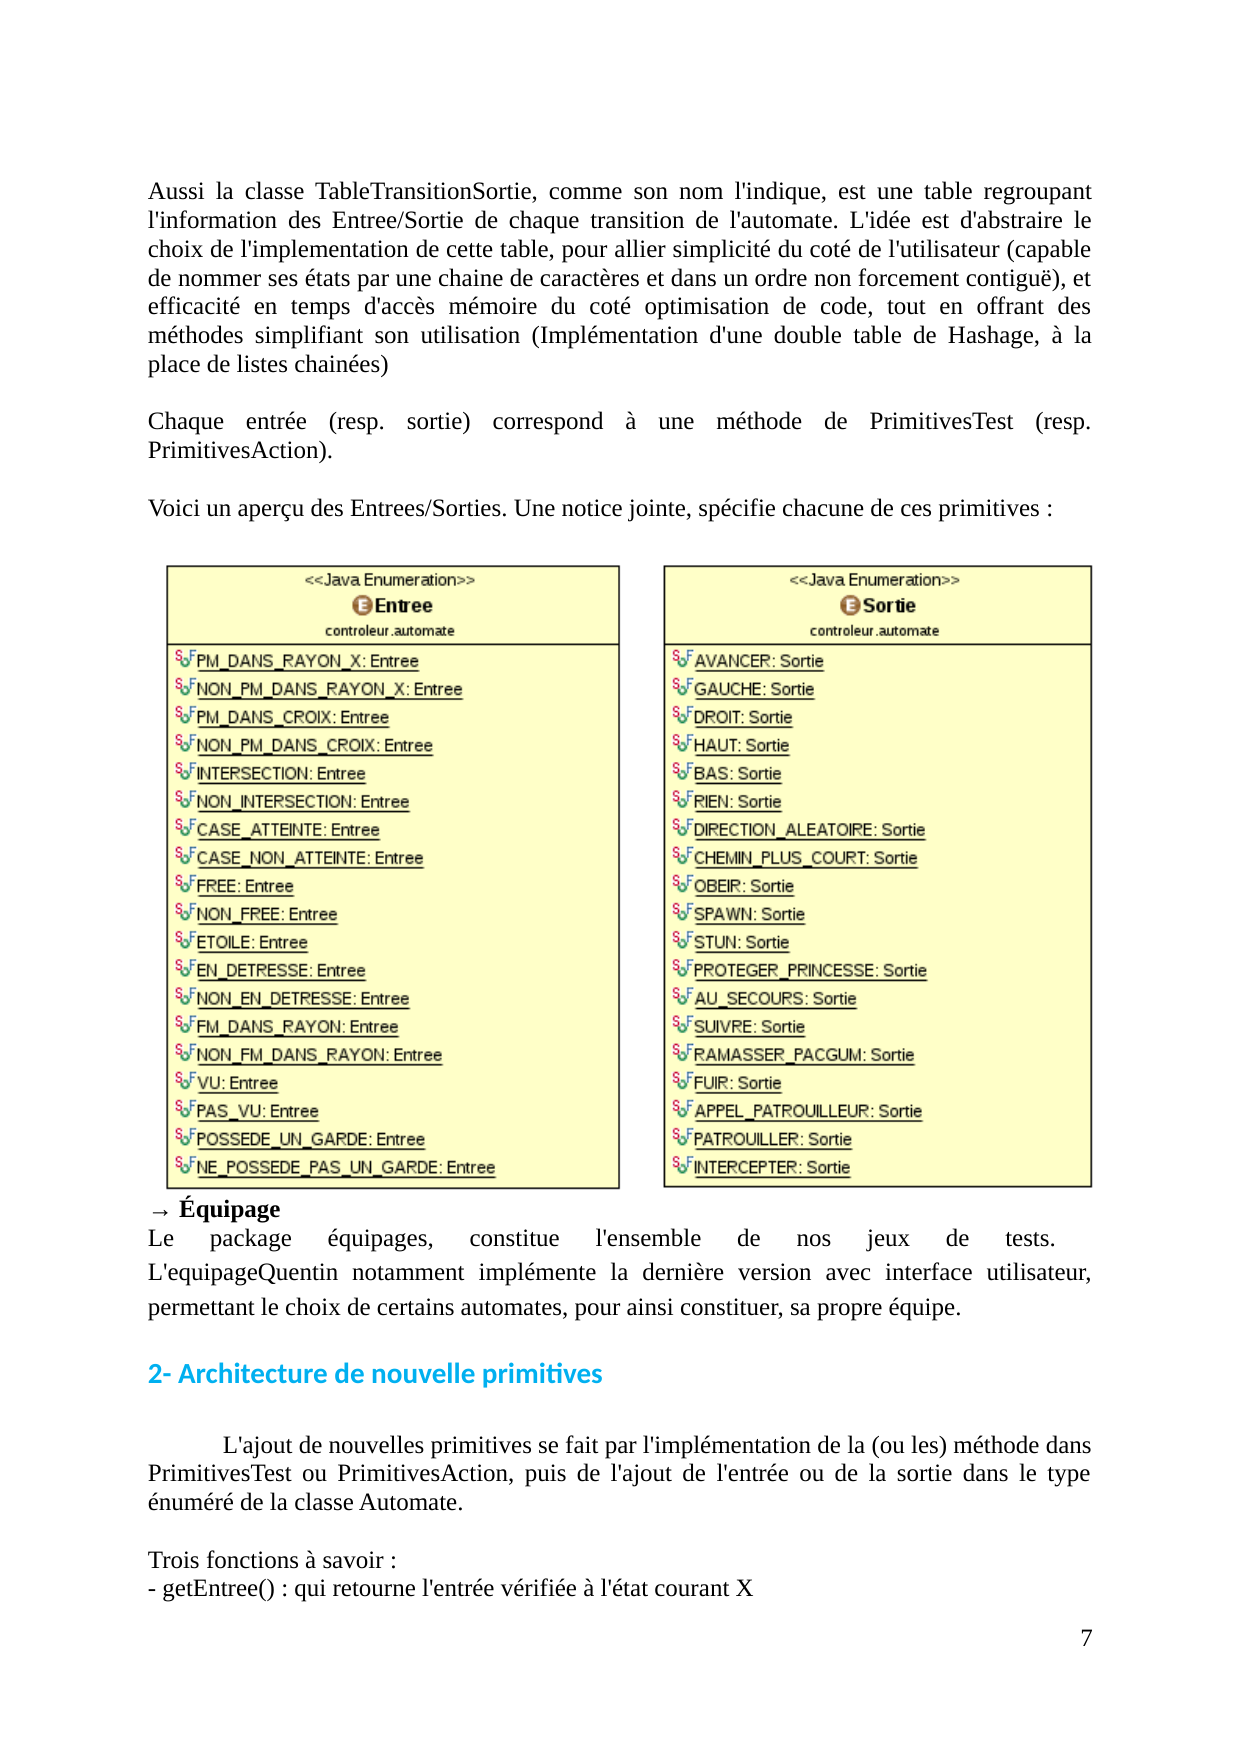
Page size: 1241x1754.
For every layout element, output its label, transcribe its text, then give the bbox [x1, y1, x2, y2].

text Trois fonctions à savoir : [148, 1545, 1093, 1573]
text Chaque entrée (resp. sortie) correspond à une méthode de PrimitivesTest (resp. PrimitivesAction). [148, 406, 1093, 464]
subtitle 2- Architecture de nouvelle primitives [148, 1355, 1093, 1391]
text Aussi la classe TableTransitionSortie, comme son nom l'indique, est une table regroupant l'information des Entree/Sortie de chaque transition de l'automate. L'idée est d'abstraire le choix de l'implementation de cette table, pour allier simplicité du coté de l'utilisateur (capable de nommer ses états par une chaine de caractères et dans un ordre non forcement contiguë), et efficacité en temps d'accès mémoire du coté optimisation de code, tout en offrant des méthodes simplifiant son utilisation (Implémentation d'une double table de Hashage, à la place de listes chainées) [148, 176, 1093, 378]
text L'ajout de nouvelles primitives se fait par l'implémentation de la (ou les) méthode dans PrimitivesTest ou PrimitivesAction, puis de l'ajout de l'entrée ou de la sortie dans le type énuméré de la classe Automate. [148, 1430, 1093, 1516]
text → Équipage [148, 550, 1093, 1223]
picture [162, 561, 1097, 1194]
text Le package équipages, constitue l'ensemble de nos jeux de tests. L'equipageQuentin notamment implémente la dernière version avec interface utilisateur, permettant le choix de certains automates, pour ainsi constituer, sa propre équipe. [148, 1223, 1093, 1320]
text - getEntree() : qui retourne l'entrée vérifiée à l'état courant X [148, 1573, 1093, 1602]
text Voici un aperçu des Entrees/Sorties. Une notice jointe, spécifie chacune de ces primitives : [148, 493, 1093, 521]
